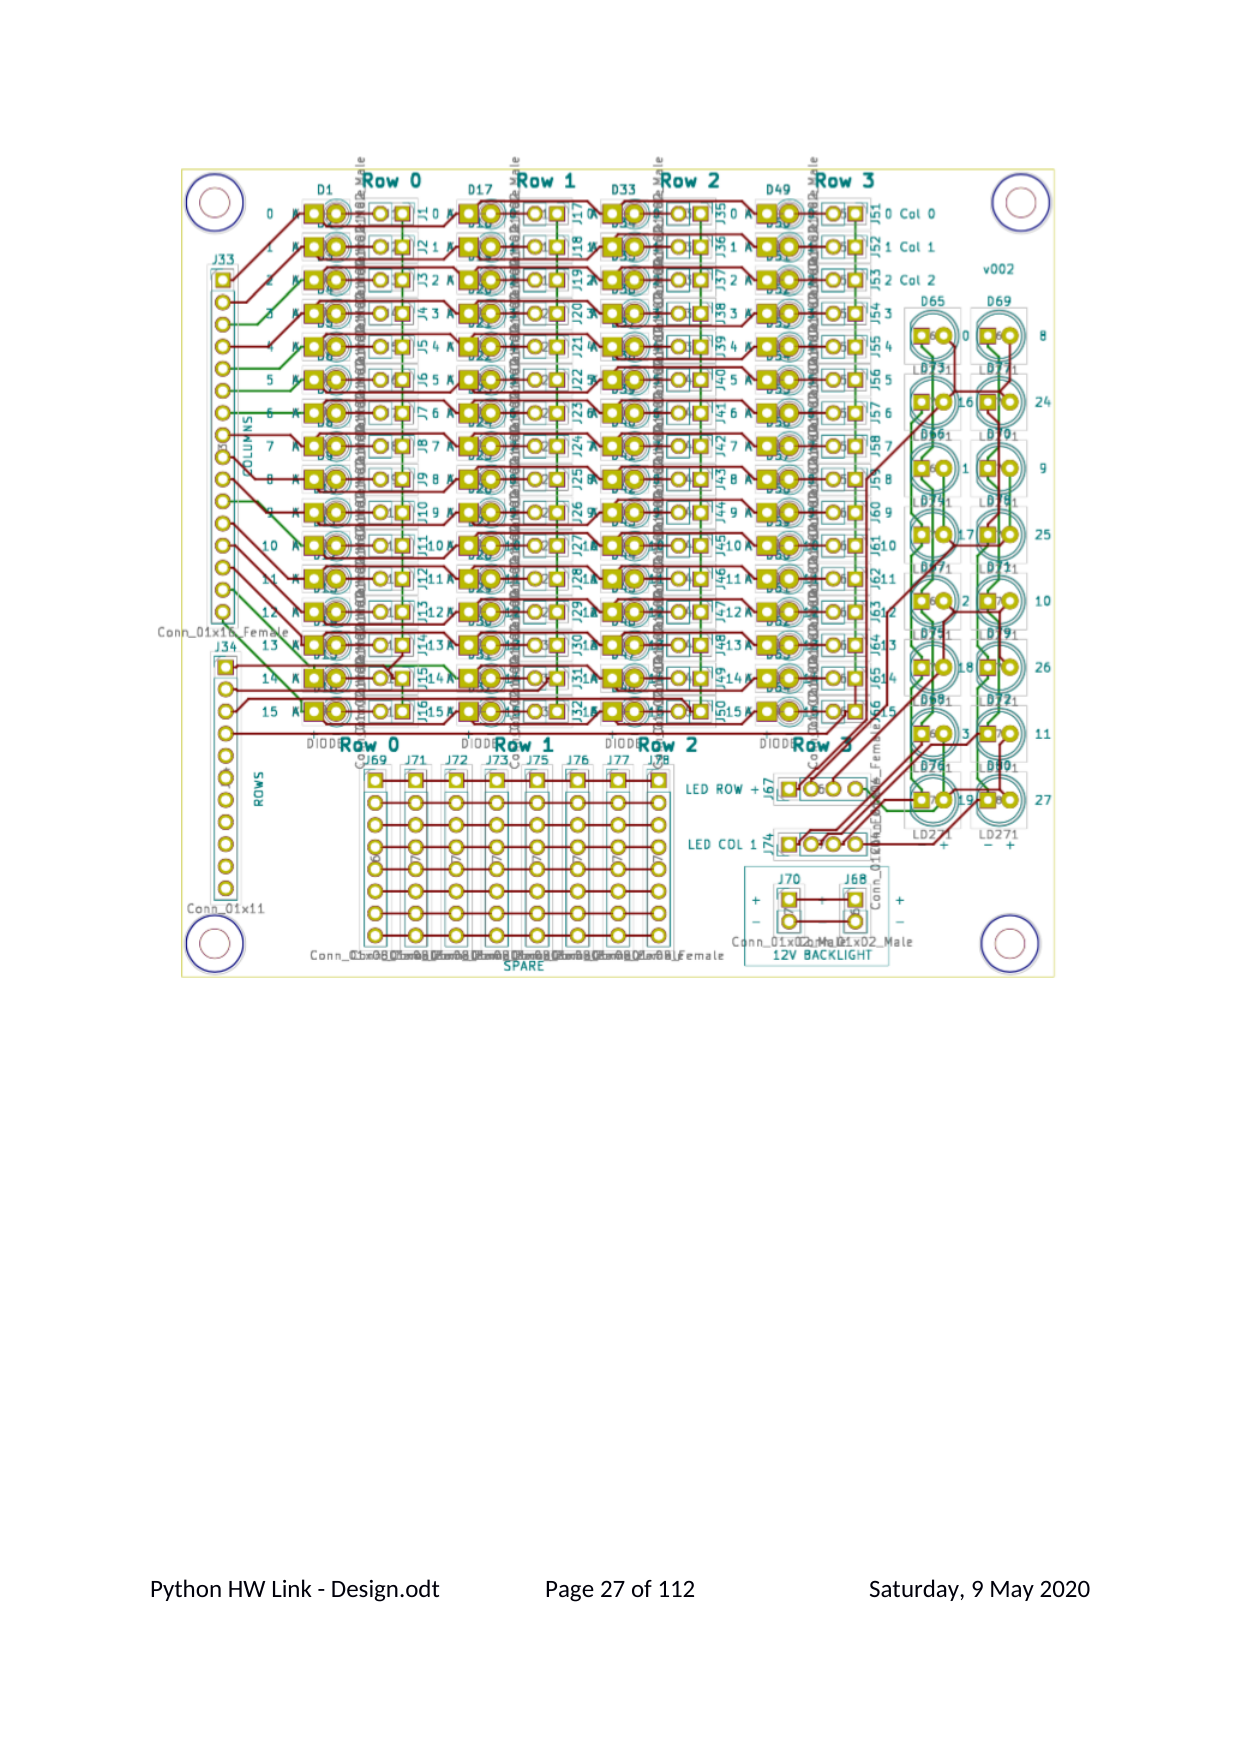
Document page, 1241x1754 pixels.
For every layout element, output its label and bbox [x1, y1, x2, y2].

picture [150, 150, 1091, 1002]
